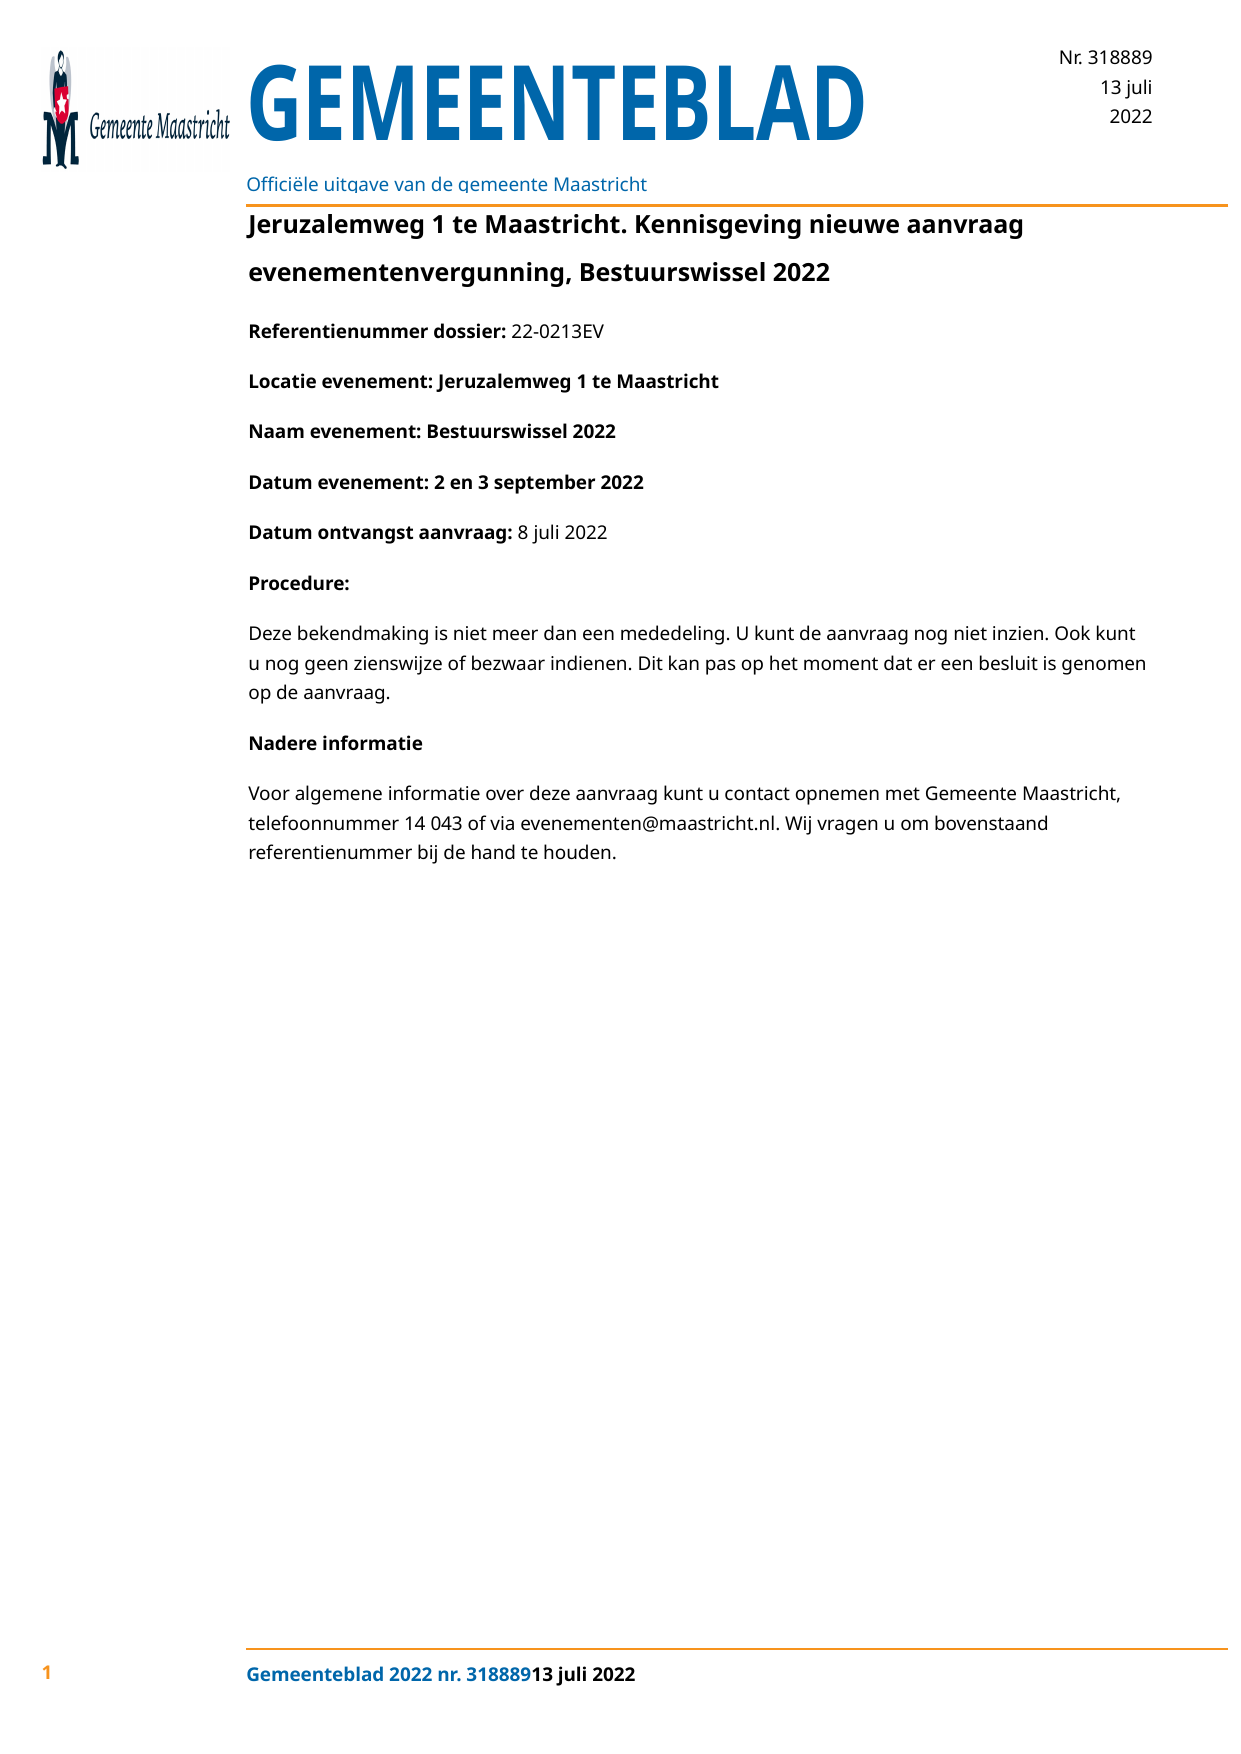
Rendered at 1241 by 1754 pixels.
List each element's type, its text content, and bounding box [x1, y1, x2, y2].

text Datum ontvangst aanvraag: 8 juli 2022 [248, 519, 1152, 545]
text Deze bekendmaking is niet meer dan een mededeling. U kunt de aanvraag nog niet inzien. Ook kunt u nog geen zienswijze of bezwaar indienen. Dit kan pas op het moment dat er een besluit is genomen op de aanvraag. [248, 620, 1152, 705]
text Procedure: [248, 570, 1152, 596]
text Naam evenement: Bestuurswissel 2022 [248, 419, 1152, 444]
picture [41, 47, 231, 172]
text Voor algemene informatie over deze aanvraag kunt u contact opnemen met Gemeente Maastricht, telefoonnummer 14 043 of via evenementen@maastricht.nl. Wij vragen u om bovenstaand referentienummer bij de hand te houden. [248, 780, 1152, 865]
text Jeruzalemweg 1 te Maastricht. Kennisgeving nieuwe aanvraag evenementenvergunning, Bestuurswissel 2022 [248, 207, 1152, 288]
text Datum evenement: 2 en 3 september 2022 [248, 469, 1152, 495]
text Nadere informatie [248, 730, 1152, 756]
text Referentienummer dossier: 22-0213EV [248, 318, 1152, 344]
text Locatie evenement: Jeruzalemweg 1 te Maastricht [248, 368, 1152, 394]
